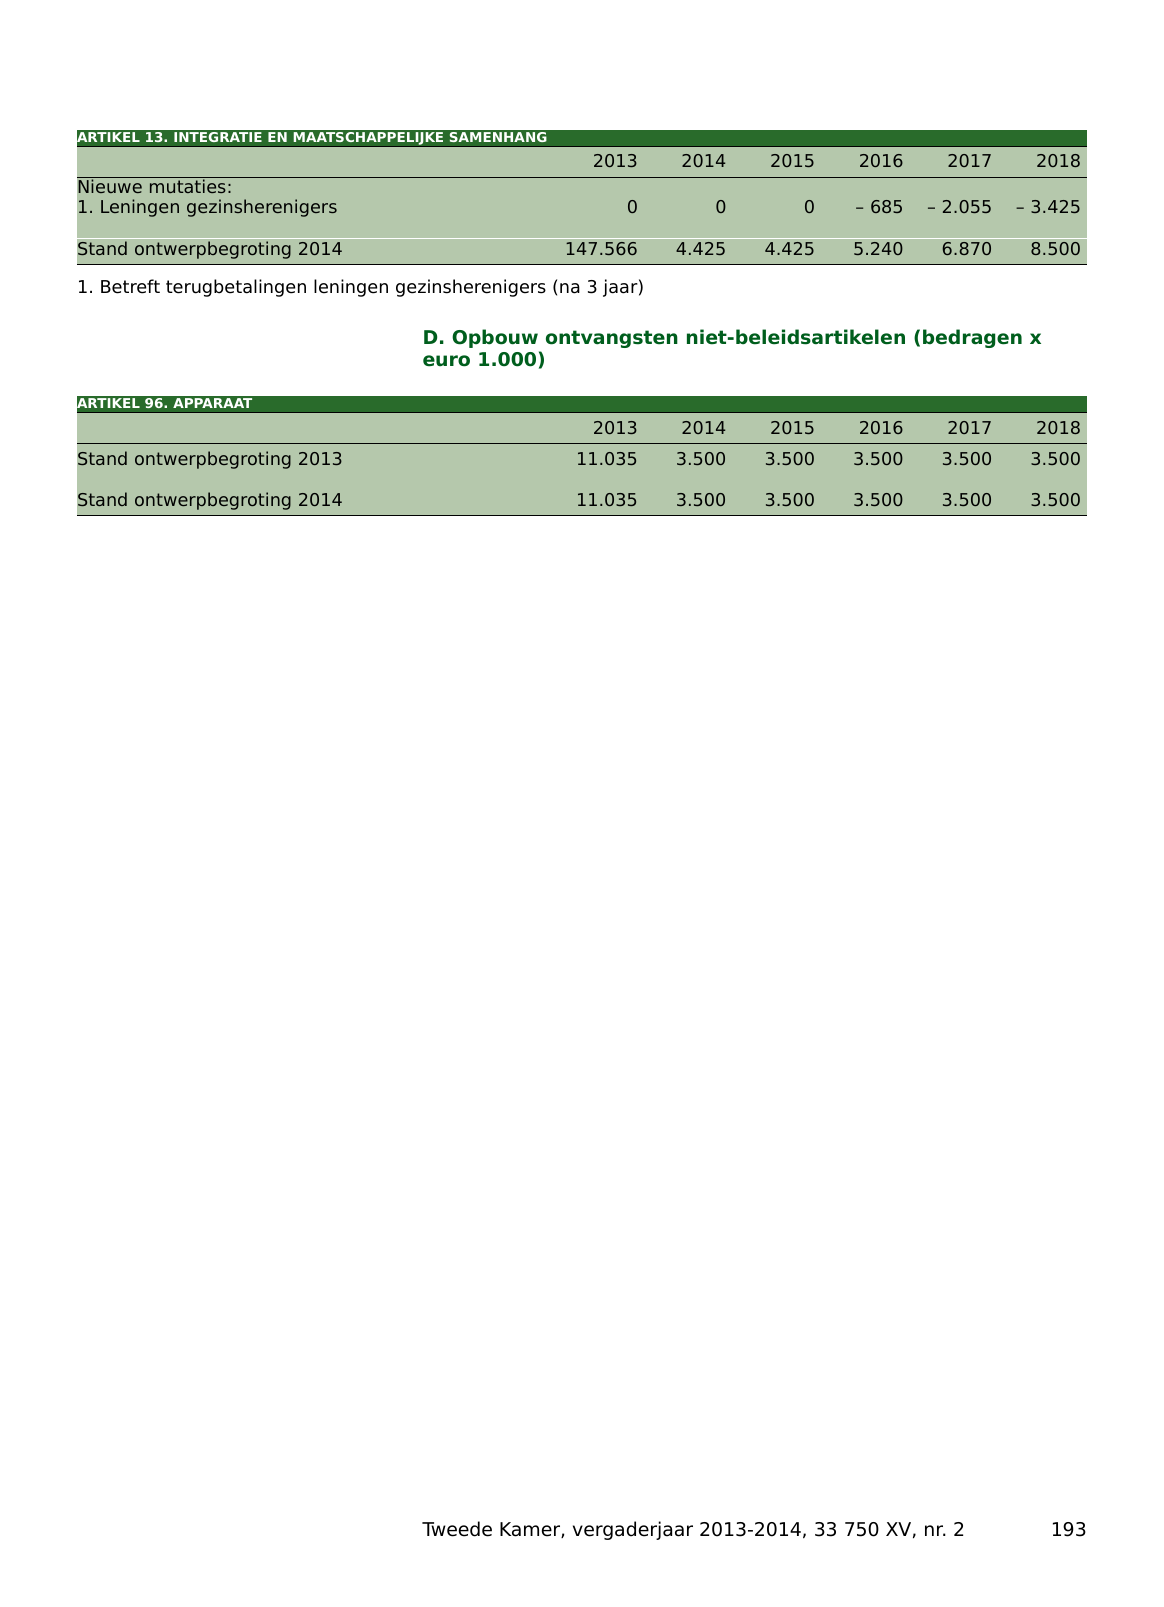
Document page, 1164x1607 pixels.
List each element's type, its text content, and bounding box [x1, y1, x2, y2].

table_cell – 3.425 [998, 197, 1087, 218]
table_cell – 2.055 [909, 197, 998, 218]
table_cell [998, 469, 1087, 490]
table_cell 11.035 [555, 444, 644, 469]
table_cell [998, 218, 1087, 238]
table_cell 3.500 [909, 444, 998, 469]
table_header ARTIKEL 13. INTEGRATIE EN MAATSCHAPPELIJKE SAMENHANG [77, 130, 1087, 146]
table_cell 147.566 [555, 239, 644, 264]
table_cell 5.240 [821, 239, 909, 264]
table_cell [909, 469, 998, 490]
table_cell [821, 469, 909, 490]
table_cell Stand ontwerpbegroting 2014 [77, 239, 555, 264]
table_cell 3.500 [821, 490, 909, 515]
table_cell 2017 [909, 413, 998, 443]
table_cell 3.500 [821, 444, 909, 469]
table_cell [644, 218, 732, 238]
table_cell 3.500 [644, 444, 732, 469]
table_cell 4.425 [732, 239, 821, 264]
table_cell 1. Betreft terugbetalingen leningen gezinsherenigers (na 3 jaar) [77, 265, 1087, 297]
table_cell [909, 178, 998, 197]
subtitle D. Opbouw ontvangsten niet-beleidsartikelen (bedragen x euro 1.000) [422, 327, 1087, 371]
table_cell 4.425 [644, 239, 732, 264]
table_cell 0 [644, 197, 732, 218]
table_cell [555, 469, 644, 490]
table_cell [77, 469, 555, 490]
table_cell 2018 [998, 413, 1087, 443]
table_cell 2014 [644, 147, 732, 177]
table_cell [555, 178, 644, 197]
table_cell 2016 [821, 413, 909, 443]
table_cell [732, 218, 821, 238]
table_cell [77, 218, 555, 238]
table_cell 2014 [644, 413, 732, 443]
table_cell Nieuwe mutaties: [77, 178, 555, 197]
table_cell 2018 [998, 147, 1087, 177]
table_cell 8.500 [998, 239, 1087, 264]
table_cell 3.500 [732, 490, 821, 515]
table_cell [644, 469, 732, 490]
table_cell 0 [555, 197, 644, 218]
table_cell [77, 147, 555, 177]
table_cell [821, 178, 909, 197]
table_cell [77, 413, 555, 443]
table_cell 1. Leningen gezinsherenigers [77, 197, 555, 218]
table_cell 3.500 [732, 444, 821, 469]
table_cell – 685 [821, 197, 909, 218]
table_cell 0 [732, 197, 821, 218]
table_cell [732, 469, 821, 490]
table_cell [732, 178, 821, 197]
table_cell [821, 218, 909, 238]
table_cell 2013 [555, 413, 644, 443]
table_cell 11.035 [555, 490, 644, 515]
table_header ARTIKEL 96. APPARAAT [77, 396, 1087, 412]
table_cell 3.500 [644, 490, 732, 515]
table_cell Stand ontwerpbegroting 2014 [77, 490, 555, 515]
table_cell 3.500 [998, 490, 1087, 515]
table_cell [909, 218, 998, 238]
table_cell 2015 [732, 147, 821, 177]
table_cell [644, 178, 732, 197]
table_cell 6.870 [909, 239, 998, 264]
table_cell [998, 178, 1087, 197]
table_cell [555, 218, 644, 238]
table_cell 2013 [555, 147, 644, 177]
table_cell 2016 [821, 147, 909, 177]
table_cell 3.500 [909, 490, 998, 515]
table_cell 2015 [732, 413, 821, 443]
table_cell 3.500 [998, 444, 1087, 469]
table_cell Stand ontwerpbegroting 2013 [77, 444, 555, 469]
table_cell 2017 [909, 147, 998, 177]
